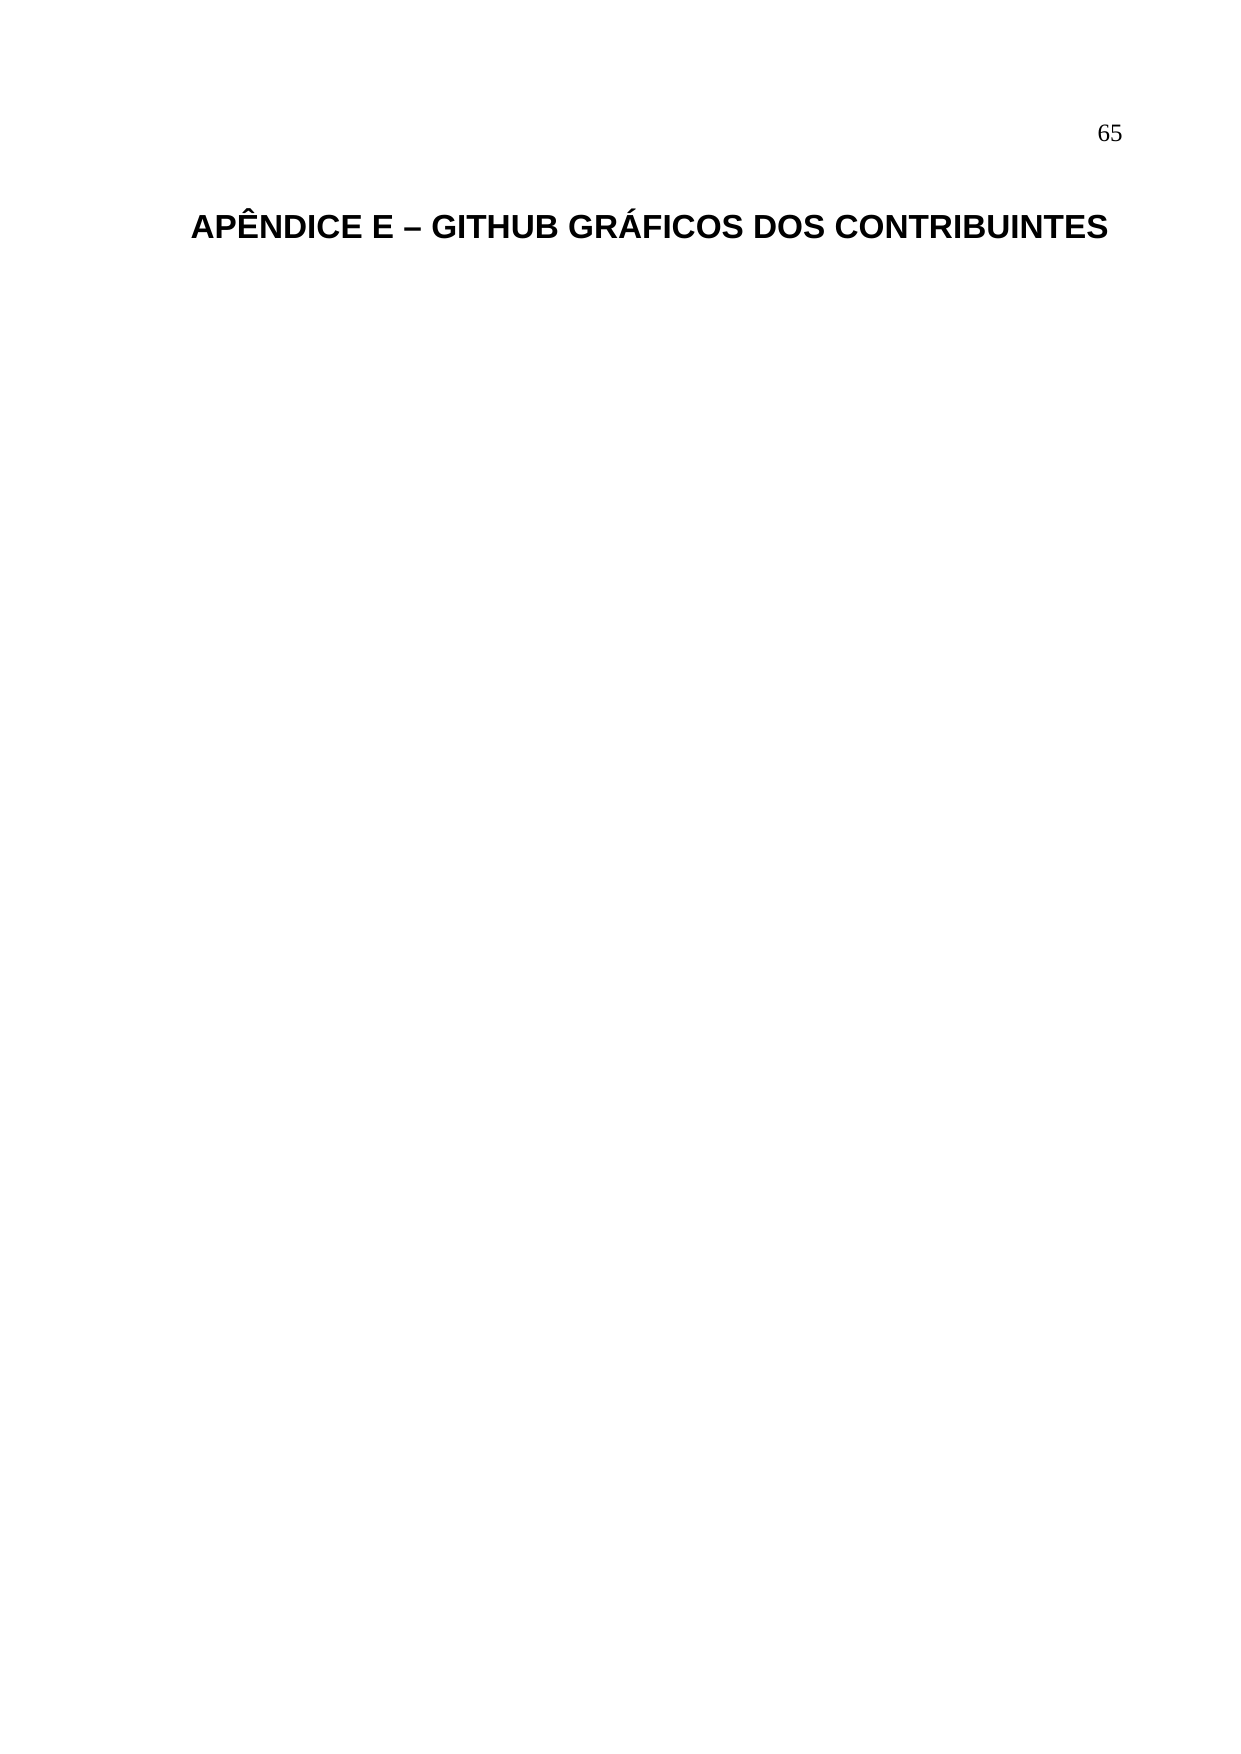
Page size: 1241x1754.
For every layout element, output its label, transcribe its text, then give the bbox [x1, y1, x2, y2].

subtitle apêndice e – github gráficos dos contribuintes [177, 207, 1122, 245]
